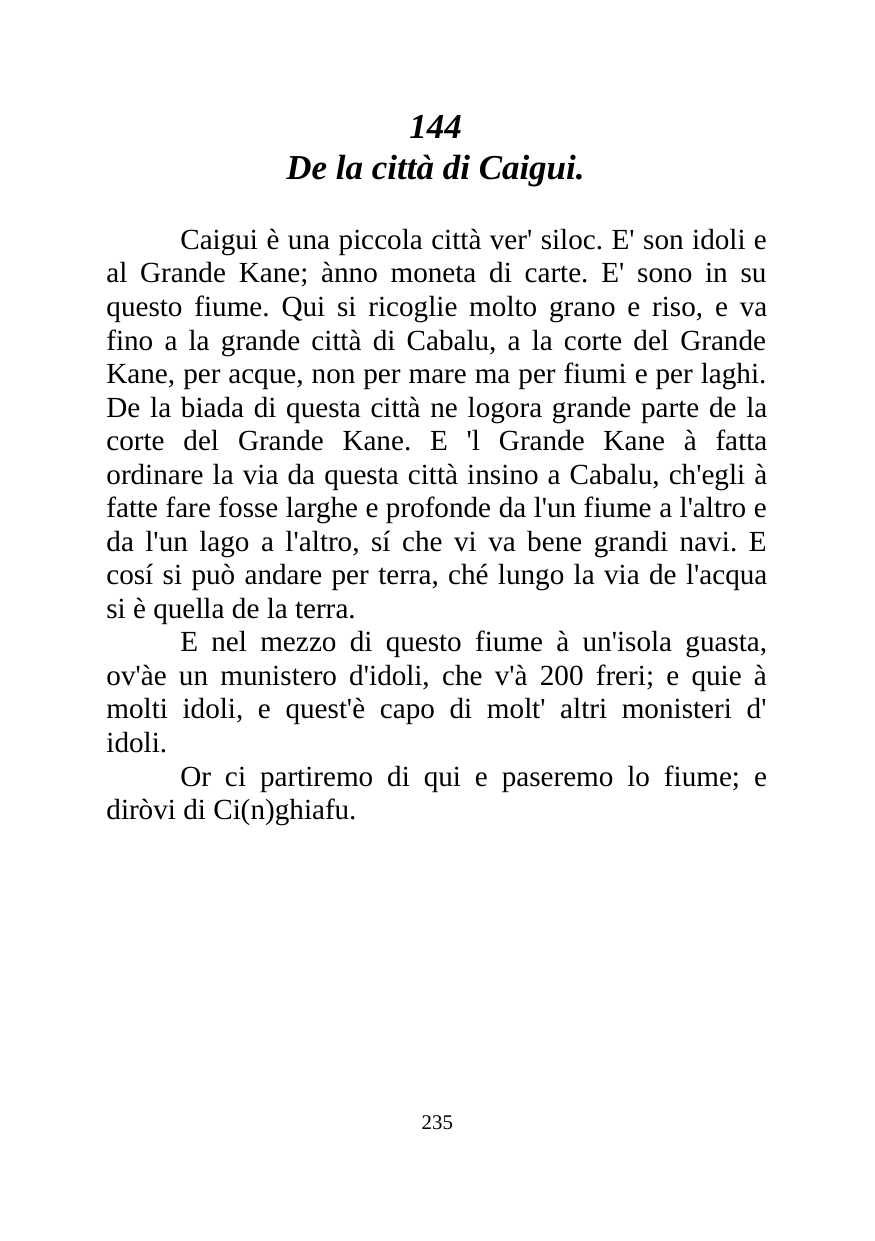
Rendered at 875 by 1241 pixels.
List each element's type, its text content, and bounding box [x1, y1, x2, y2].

text Or ci partiremo di qui e paseremo lo fiume; e diròvi di Ci(n)ghiafu. [106, 759, 768, 826]
subtitle 144 De la città di Caigui. [106, 106, 768, 187]
text E nel mezzo di questo fiume à un'isola guasta, ov'àe un munistero d'idoli, che v'à 200 freri; e quie à molti idoli, e quest'è capo di molt' altri monisteri d' idoli. [106, 624, 768, 759]
text Caigui è una piccola città ver' siloc. E' son idoli e al Grande Kane; ànno moneta di carte. E' sono in su questo fiume. Qui si ricoglie molto grano e riso, e va fino a la grande città di Cabalu, a la corte del Grande Kane, per acque, non per mare ma per fiumi e per laghi. De la biada di questa città ne logora grande parte de la corte del Grande Kane. E 'l Grande Kane à fatta ordinare la via da questa città insino a Cabalu, ch'egli à fatte fare fosse larghe e profonde da l'un fiume a l'altro e da l'un lago a l'altro, sí che vi va bene grandi navi. E cosí si può andare per terra, ché lungo la via de l'acqua si è quella de la terra. [106, 222, 768, 624]
